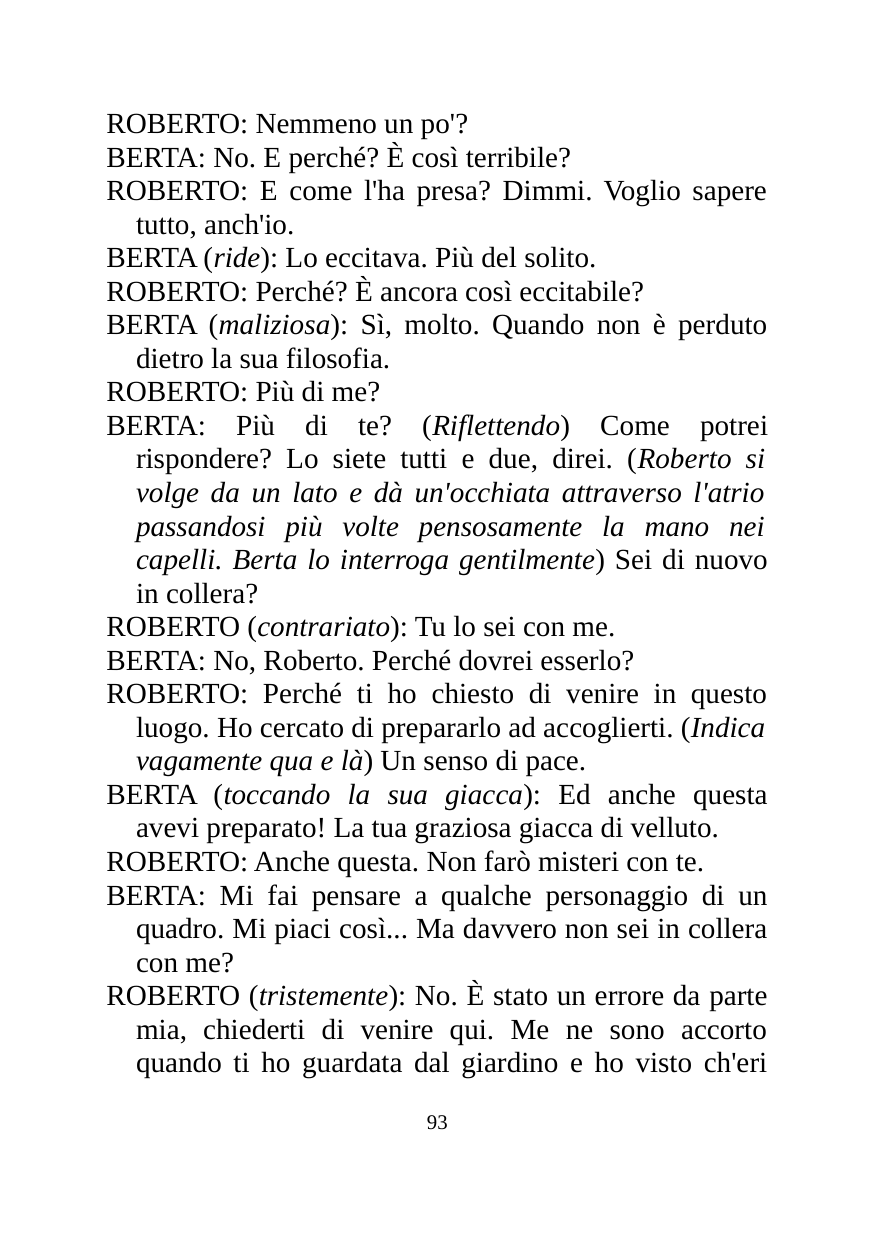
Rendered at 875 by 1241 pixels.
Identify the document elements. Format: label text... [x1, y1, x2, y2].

text ROBERTO: Più di me? [106, 374, 768, 408]
text ROBERTO (contrariato): Tu lo sei con me. [106, 609, 768, 643]
text ROBERTO: E come l'ha presa? Dimmi. Voglio sapere tutto, anch'io. [106, 173, 768, 240]
text BERTA: No, Roberto. Perché dovrei esserlo? [106, 643, 768, 676]
text BERTA: No. E perché? È così terribile? [106, 140, 768, 173]
text ROBERTO: Anche questa. Non farò misteri con te. [106, 844, 768, 878]
text BERTA (ride): Lo eccitava. Più del solito. [106, 240, 768, 274]
text ROBERTO (tristemente): No. È stato un errore da parte mia, chiederti di venire qui. Me ne sono accorto quando ti ho guardata dal giardino e ho visto ch'eri [106, 978, 768, 1079]
text ROBERTO: Nemmeno un po'? [106, 106, 768, 140]
text BERTA: Mi fai pensare a qualche personaggio di un quadro. Mi piaci così... Ma davvero non sei in collera con me? [106, 878, 768, 978]
text BERTA (toccando la sua giacca): Ed anche questa avevi preparato! La tua graziosa giacca di velluto. [106, 777, 768, 844]
text BERTA: Più di te? (Riflettendo) Come potrei rispondere? Lo siete tutti e due, direi. (Roberto si volge da un lato e dà un'occhiata attraverso l'atrio passandosi più volte pensosamente la mano nei capelli. Berta lo interroga gentilmente) Sei di nuovo in collera? [106, 408, 768, 609]
text ROBERTO: Perché ti ho chiesto di venire in questo luogo. Ho cercato di prepararlo ad accoglierti. (Indica vagamente qua e là) Un senso di pace. [106, 676, 768, 777]
text ROBERTO: Perché? È ancora così eccitabile? [106, 274, 768, 307]
text BERTA (maliziosa): Sì, molto. Quando non è perduto dietro la sua filosofia. [106, 307, 768, 374]
